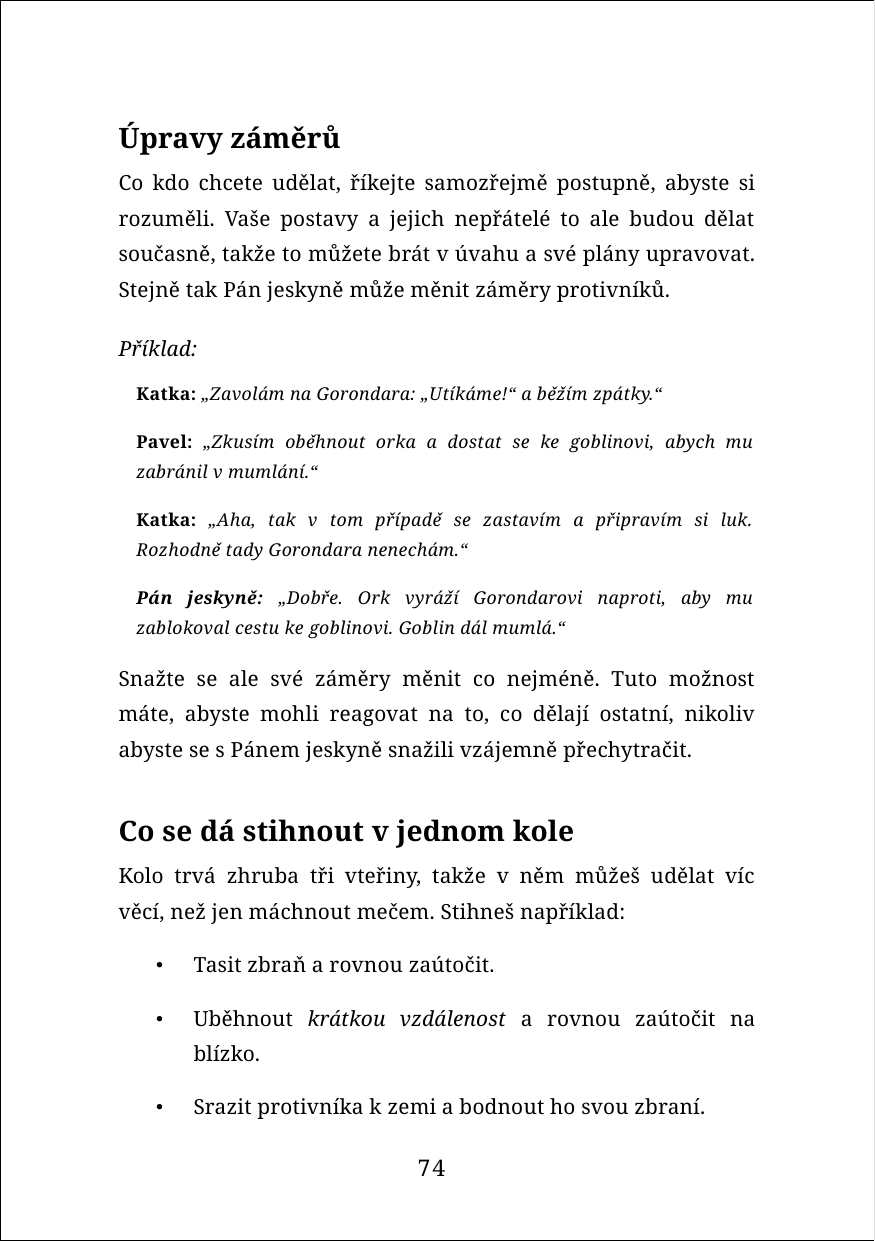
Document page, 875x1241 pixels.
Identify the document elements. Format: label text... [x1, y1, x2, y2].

subtitle Co se dá stihnout v jednom kole [118, 812, 756, 850]
list Tasit zbraň a rovnou zaútočit. [156, 950, 756, 979]
list Srazit protivníka k zemi a bodnout ho svou zbraní. [156, 1092, 756, 1121]
text Co kdo chcete udělat, říkejte samozřejmě postupně, abyste si rozuměli. Vaše postavy a jejich nepřátelé to ale budou dělat současně, takže to můžete brát v úvahu a své plány upravovat. Stejně tak Pán jeskyně může měnit záměry protivníků. [118, 168, 756, 303]
text Katka: „Aha, tak v tom případě se zastavím a připravím si luk. Rozhodně tady Gorondara nenechám.“ [136, 507, 756, 562]
text Katka: „Zavolám na Gorondara: „Utíkáme!“ a běžím zpátky.“ [136, 381, 756, 406]
text Snažte se ale své záměry měnit co nejméně. Tuto možnost máte, abyste mohli reagovat na to, co dělají ostatní, nikoliv abyste se s Pánem jeskyně snažili vzájemně přechytračit. [118, 664, 756, 763]
text Pán jeskyně: „Dobře. Ork vyráží Gorondarovi naproti, aby mu zablokoval cestu ke goblinovi. Goblin dál mumlá.“ [136, 586, 756, 640]
text Kolo trvá zhruba tři vteřiny, takže v něm můžeš udělat víc věcí, než jen máchnout mečem. Stihneš například: [118, 862, 756, 926]
text Příklad: [118, 334, 756, 362]
text Pavel: „Zkusím oběhnout orka a dostat se ke goblinovi, abych mu zabránil v mumlání.“ [136, 429, 756, 484]
list Uběhnout krátkou vzdálenost a rovnou zaútočit na blízko. [156, 1004, 756, 1068]
subtitle Úpravy záměrů [118, 118, 756, 157]
